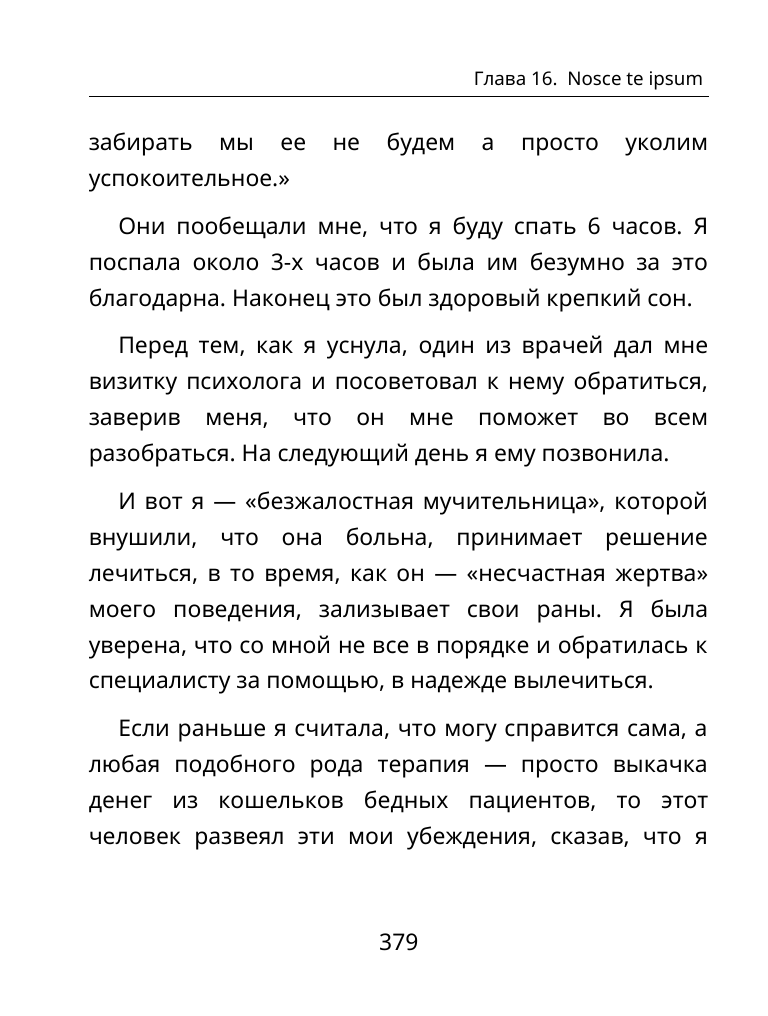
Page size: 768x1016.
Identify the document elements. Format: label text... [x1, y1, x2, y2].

text Перед тем, как я уснула, один из врачей дал мне визитку психолога и посоветовал к нему обратиться, заверив меня, что он мне поможет во всем разобраться. На следующий день я ему позвонила. [88, 329, 709, 468]
text забирать мы ее не будем а просто уколим успокоительное.» [88, 126, 709, 193]
text Если раньше я считала, что могу справится сама, а любая подобного рода терапия — просто выкачка денег из кошельков бедных пациентов, то этот человек развеял эти мои убеждения, сказав, что я [88, 712, 709, 851]
text Они пообещали мне, что я буду спать 6 часов. Я поспала около 3-х часов и была им безумно за это благодарна. Наконец это был здоровый крепкий сон. [88, 210, 709, 313]
text И вот я — «безжалостная мучительница», которой внушили, что она больна, принимает решение лечиться, в то время, как он — «несчастная жертва» моего поведения, зализывает свои раны. Я была уверена, что со мной не все в порядке и обратилась к специалисту за помощью, в надежде вылечиться. [88, 485, 709, 696]
